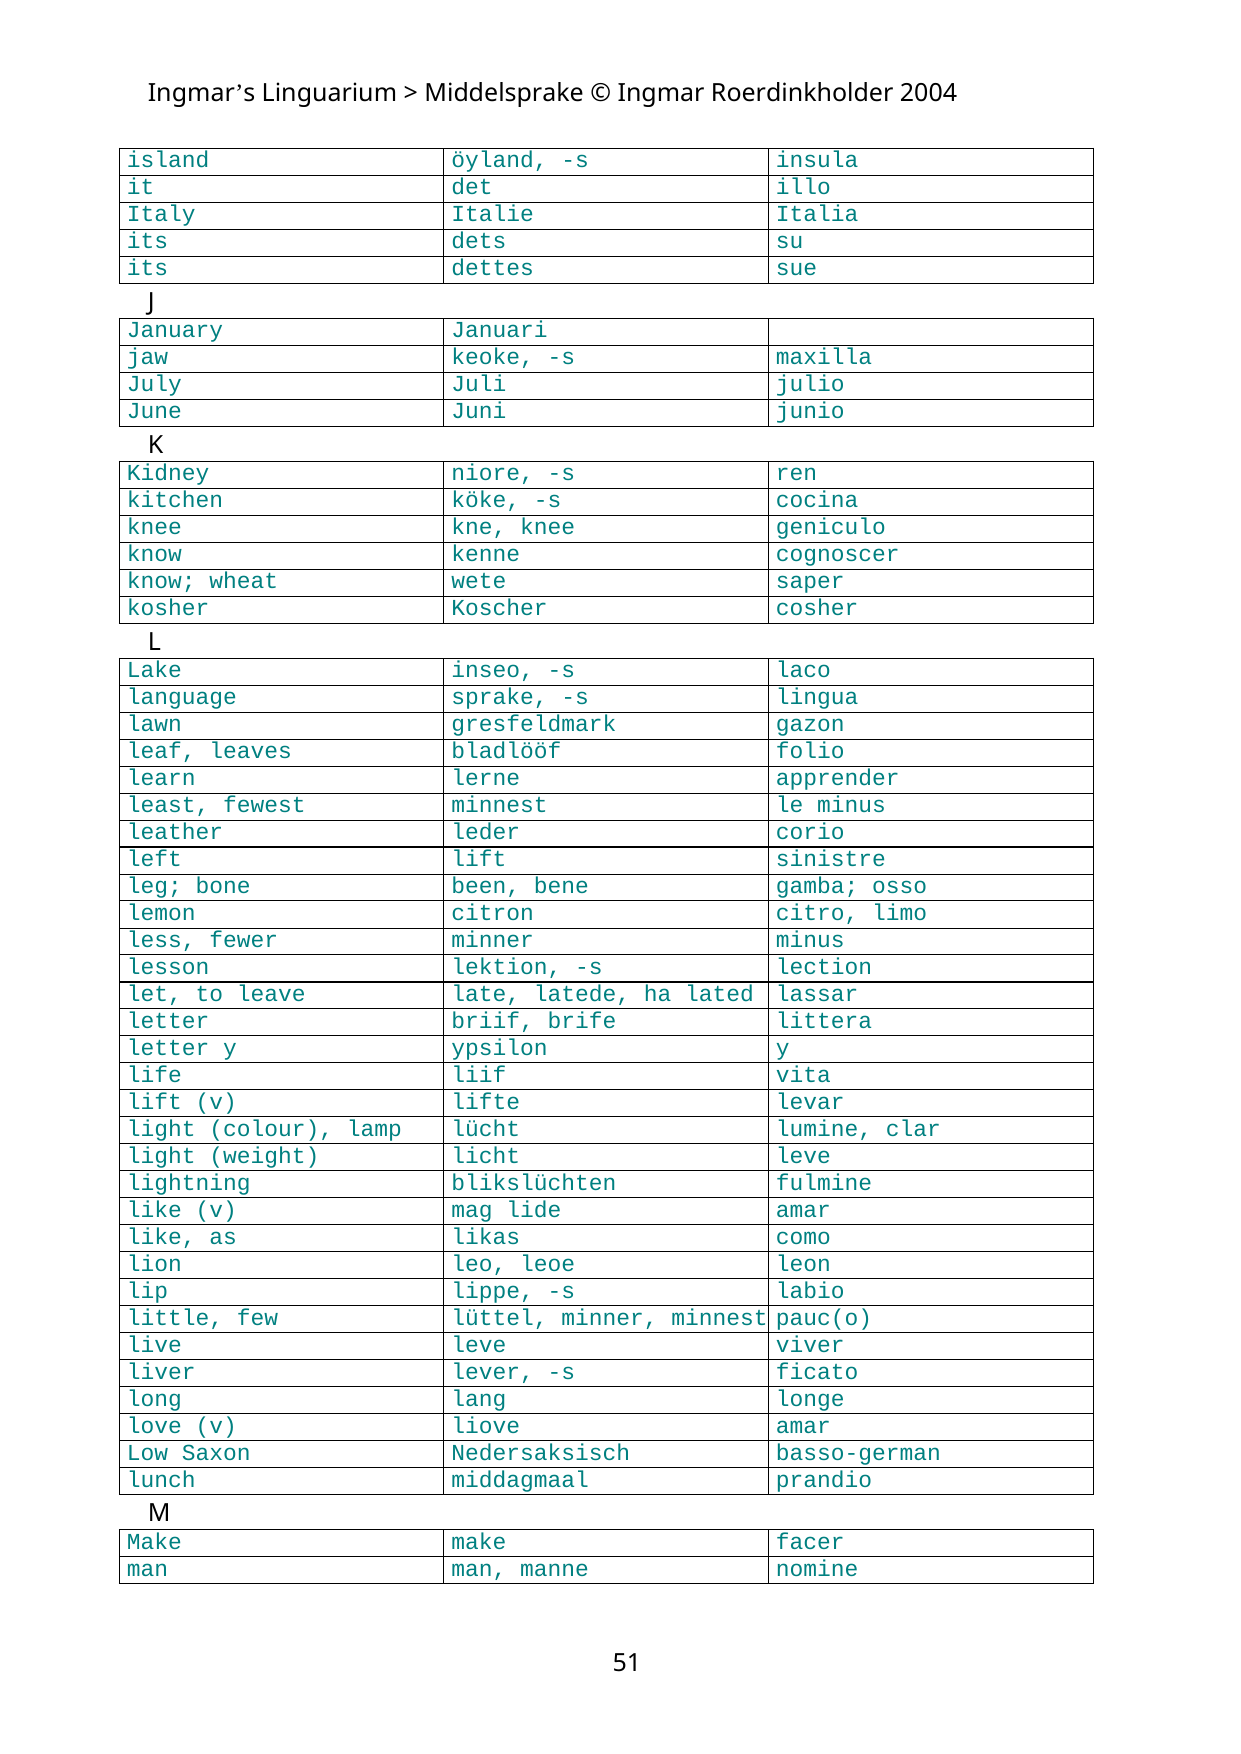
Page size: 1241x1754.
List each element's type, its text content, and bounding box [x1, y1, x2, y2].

table_cell dettes [444, 257, 768, 282]
table_cell gresfeldmark [444, 713, 768, 738]
table_cell learn [120, 767, 443, 792]
table_cell kosher [120, 597, 443, 622]
table_cell köke, -s [444, 489, 768, 514]
table_cell fulmine [769, 1171, 1093, 1197]
table_cell kne, knee [444, 516, 768, 542]
table_cell less, fewer [120, 929, 443, 954]
table_cell vita [769, 1063, 1093, 1089]
table_cell kenne [444, 543, 768, 568]
table_cell lesson [120, 955, 443, 981]
table_cell corio [769, 821, 1093, 846]
table_cell late, latede, ha lated [444, 983, 768, 1008]
table_cell jaw [120, 346, 443, 372]
table_header Lake [120, 659, 443, 684]
table_cell minus [769, 929, 1093, 954]
table_cell Nedersaksisch [444, 1441, 768, 1467]
table_header Make [120, 1530, 443, 1556]
table_cell briif, brife [444, 1009, 768, 1035]
table_cell language [120, 686, 443, 712]
table_cell licht [444, 1144, 768, 1170]
table_cell lingua [769, 686, 1093, 712]
table_cell light (colour), lamp [120, 1117, 443, 1143]
table_header Januari [444, 319, 768, 344]
table_cell know [120, 543, 443, 568]
table_cell illo [769, 176, 1093, 202]
table_cell lawn [120, 713, 443, 738]
table_cell island [120, 149, 443, 174]
table_cell wete [444, 570, 768, 596]
table_cell lift [444, 848, 768, 873]
table_cell basso-german [769, 1441, 1093, 1467]
table_cell lever, -s [444, 1360, 768, 1386]
table_cell gamba; osso [769, 875, 1093, 900]
table_cell nomine [769, 1557, 1093, 1583]
table_cell Italy [120, 203, 443, 228]
table_cell man, manne [444, 1557, 768, 1583]
table_cell sue [769, 257, 1093, 282]
table_header [769, 319, 1093, 344]
table_cell least, fewest [120, 794, 443, 819]
table_cell kitchen [120, 489, 443, 514]
table_cell June [120, 400, 443, 426]
table_cell maxilla [769, 346, 1093, 372]
table_cell liove [444, 1414, 768, 1440]
table_cell insula [769, 149, 1093, 174]
table_cell cocina [769, 489, 1093, 514]
table_cell keoke, -s [444, 346, 768, 372]
table_cell cognoscer [769, 543, 1093, 568]
table_cell su [769, 230, 1093, 256]
table_cell lifte [444, 1090, 768, 1116]
table_cell Low Saxon [120, 1441, 443, 1467]
table_cell pauc(o) [769, 1306, 1093, 1332]
table_cell likas [444, 1225, 768, 1251]
table_cell lücht [444, 1117, 768, 1143]
table_cell long [120, 1387, 443, 1413]
table_cell left [120, 848, 443, 873]
table_cell julio [769, 373, 1093, 398]
table_cell lip [120, 1279, 443, 1305]
table_cell Juli [444, 373, 768, 398]
table_cell minnest [444, 794, 768, 819]
table_cell leaf, leaves [120, 740, 443, 766]
table_cell amar [769, 1414, 1093, 1440]
table_cell light (weight) [120, 1144, 443, 1170]
table_cell lection [769, 955, 1093, 981]
table_cell folio [769, 740, 1093, 766]
table_header niore, -s [444, 462, 768, 488]
table_cell been, bene [444, 875, 768, 900]
table_header make [444, 1530, 768, 1556]
table_cell labio [769, 1279, 1093, 1305]
table_cell leve [769, 1144, 1093, 1170]
table_cell Koscher [444, 597, 768, 622]
table_cell apprender [769, 767, 1093, 792]
table_cell its [120, 257, 443, 282]
text J [148, 283, 1106, 318]
text K [148, 427, 1106, 461]
table_cell liver [120, 1360, 443, 1386]
table_cell saper [769, 570, 1093, 596]
table_header inseo, -s [444, 659, 768, 684]
table_cell middagmaal [444, 1468, 768, 1494]
table_cell leder [444, 821, 768, 846]
table_cell littera [769, 1009, 1093, 1035]
table_cell letter y [120, 1036, 443, 1062]
table_cell like (v) [120, 1198, 443, 1224]
table_cell ficato [769, 1360, 1093, 1386]
table_cell letter [120, 1009, 443, 1035]
table_cell love (v) [120, 1414, 443, 1440]
table_cell Italie [444, 203, 768, 228]
table_cell minner [444, 929, 768, 954]
table_cell Juni [444, 400, 768, 426]
table_cell det [444, 176, 768, 202]
table_cell man [120, 1557, 443, 1583]
table_cell prandio [769, 1468, 1093, 1494]
table_cell lippe, -s [444, 1279, 768, 1305]
table_cell July [120, 373, 443, 398]
table_cell citro, limo [769, 901, 1093, 927]
table_cell como [769, 1225, 1093, 1251]
table_cell lang [444, 1387, 768, 1413]
table_header laco [769, 659, 1093, 684]
table_cell leather [120, 821, 443, 846]
text M [148, 1495, 1106, 1529]
table_cell lion [120, 1252, 443, 1278]
table_cell lunch [120, 1468, 443, 1494]
table_cell sprake, -s [444, 686, 768, 712]
table_cell mag lide [444, 1198, 768, 1224]
table_cell live [120, 1333, 443, 1359]
table_cell le minus [769, 794, 1093, 819]
table_cell it [120, 176, 443, 202]
table_cell leo, leoe [444, 1252, 768, 1278]
table_header facer [769, 1530, 1093, 1556]
text L [148, 623, 1106, 658]
table_cell y [769, 1036, 1093, 1062]
table_header ren [769, 462, 1093, 488]
table_cell leon [769, 1252, 1093, 1278]
table_header Kidney [120, 462, 443, 488]
table_cell lerne [444, 767, 768, 792]
table_cell lumine, clar [769, 1117, 1093, 1143]
table_cell lüttel, minner, minnest [444, 1306, 768, 1332]
table_cell Italia [769, 203, 1093, 228]
table_cell öyland, -s [444, 149, 768, 174]
table_cell amar [769, 1198, 1093, 1224]
table_cell sinistre [769, 848, 1093, 873]
table_cell lassar [769, 983, 1093, 1008]
table_cell levar [769, 1090, 1093, 1116]
table_cell let, to leave [120, 983, 443, 1008]
table_cell junio [769, 400, 1093, 426]
table_cell lektion, -s [444, 955, 768, 981]
table_cell leve [444, 1333, 768, 1359]
table_cell ypsilon [444, 1036, 768, 1062]
table_cell dets [444, 230, 768, 256]
table_cell leg; bone [120, 875, 443, 900]
table_cell little, few [120, 1306, 443, 1332]
table_cell its [120, 230, 443, 256]
table_cell lift (v) [120, 1090, 443, 1116]
table_cell liif [444, 1063, 768, 1089]
table_cell citron [444, 901, 768, 927]
table_cell blikslüchten [444, 1171, 768, 1197]
table_cell life [120, 1063, 443, 1089]
table_cell geniculo [769, 516, 1093, 542]
table_cell knee [120, 516, 443, 542]
table_cell cosher [769, 597, 1093, 622]
table_cell gazon [769, 713, 1093, 738]
table_header January [120, 319, 443, 344]
table_cell bladlööf [444, 740, 768, 766]
table_cell longe [769, 1387, 1093, 1413]
table_cell lightning [120, 1171, 443, 1197]
table_cell know; wheat [120, 570, 443, 596]
table_cell viver [769, 1333, 1093, 1359]
table_cell lemon [120, 901, 443, 927]
table_cell like, as [120, 1225, 443, 1251]
